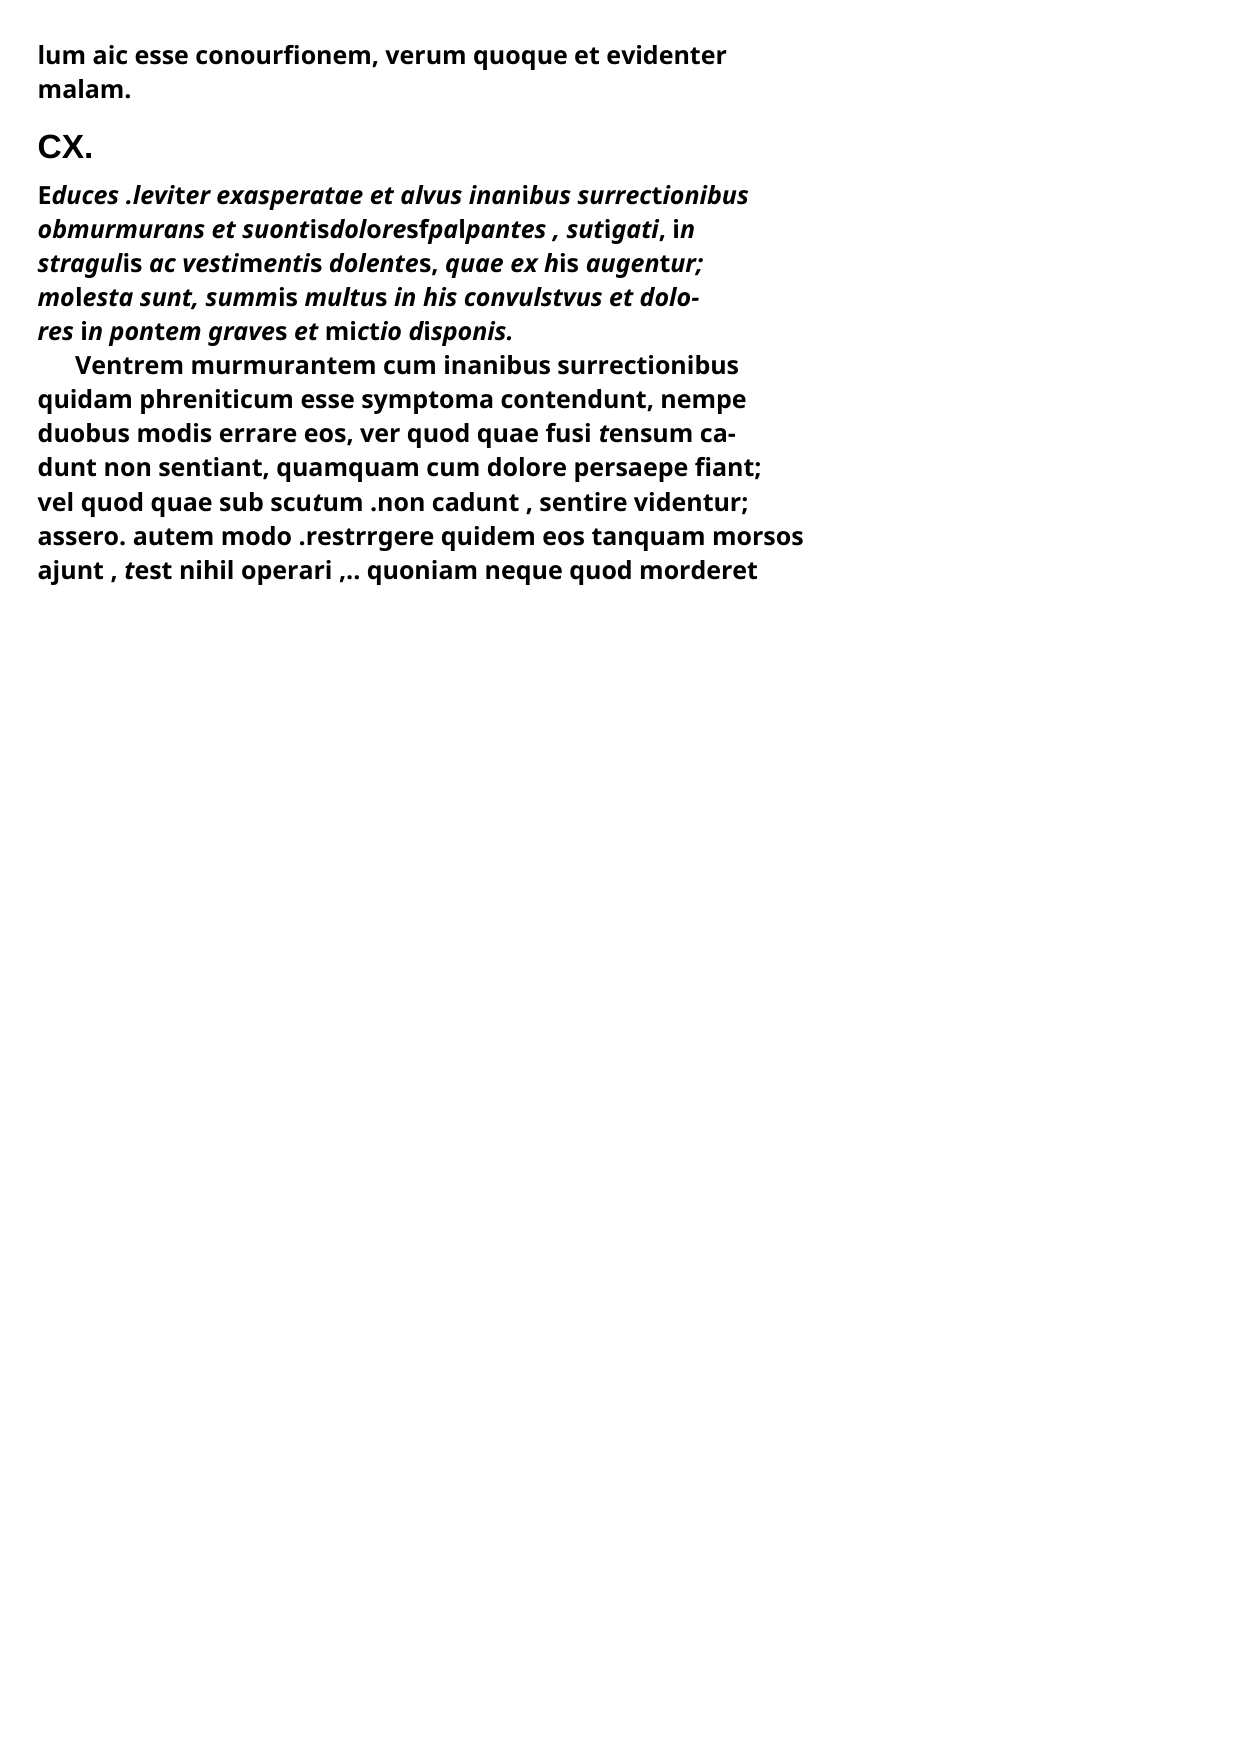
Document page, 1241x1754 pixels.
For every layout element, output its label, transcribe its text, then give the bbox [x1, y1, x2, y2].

subtitle CX. [37, 126, 1203, 165]
text Ventrem murmurantem cum inanibus surrectionibus quidam phreniticum esse symptoma contendunt, nempe duobus modis errare eos, ver quod quae fusi tensum ca- dunt non sentiant, quamquam cum dolore persaepe fiant; vel quod quae sub scutum .non cadunt , sentire videntur; assero. autem modo .restrrgere quidem eos tanquam morsos ajunt , test nihil operari ,.. quoniam neque quod morderet [37, 348, 1203, 586]
text Educes .leviter exasperatae et alvus inanibus surrectionibus obmurmurans et suontisdoloresfpalpantes , sutigati, in stragulis ac vestimentis dolentes, quae ex his augentur; molesta sunt, summis multus in his convulstvus et dolo- res in pontem graves et mictio disponis. [37, 178, 1203, 348]
text lum aic esse conourfionem, verum quoque et evidenter malam. [37, 37, 1203, 106]
